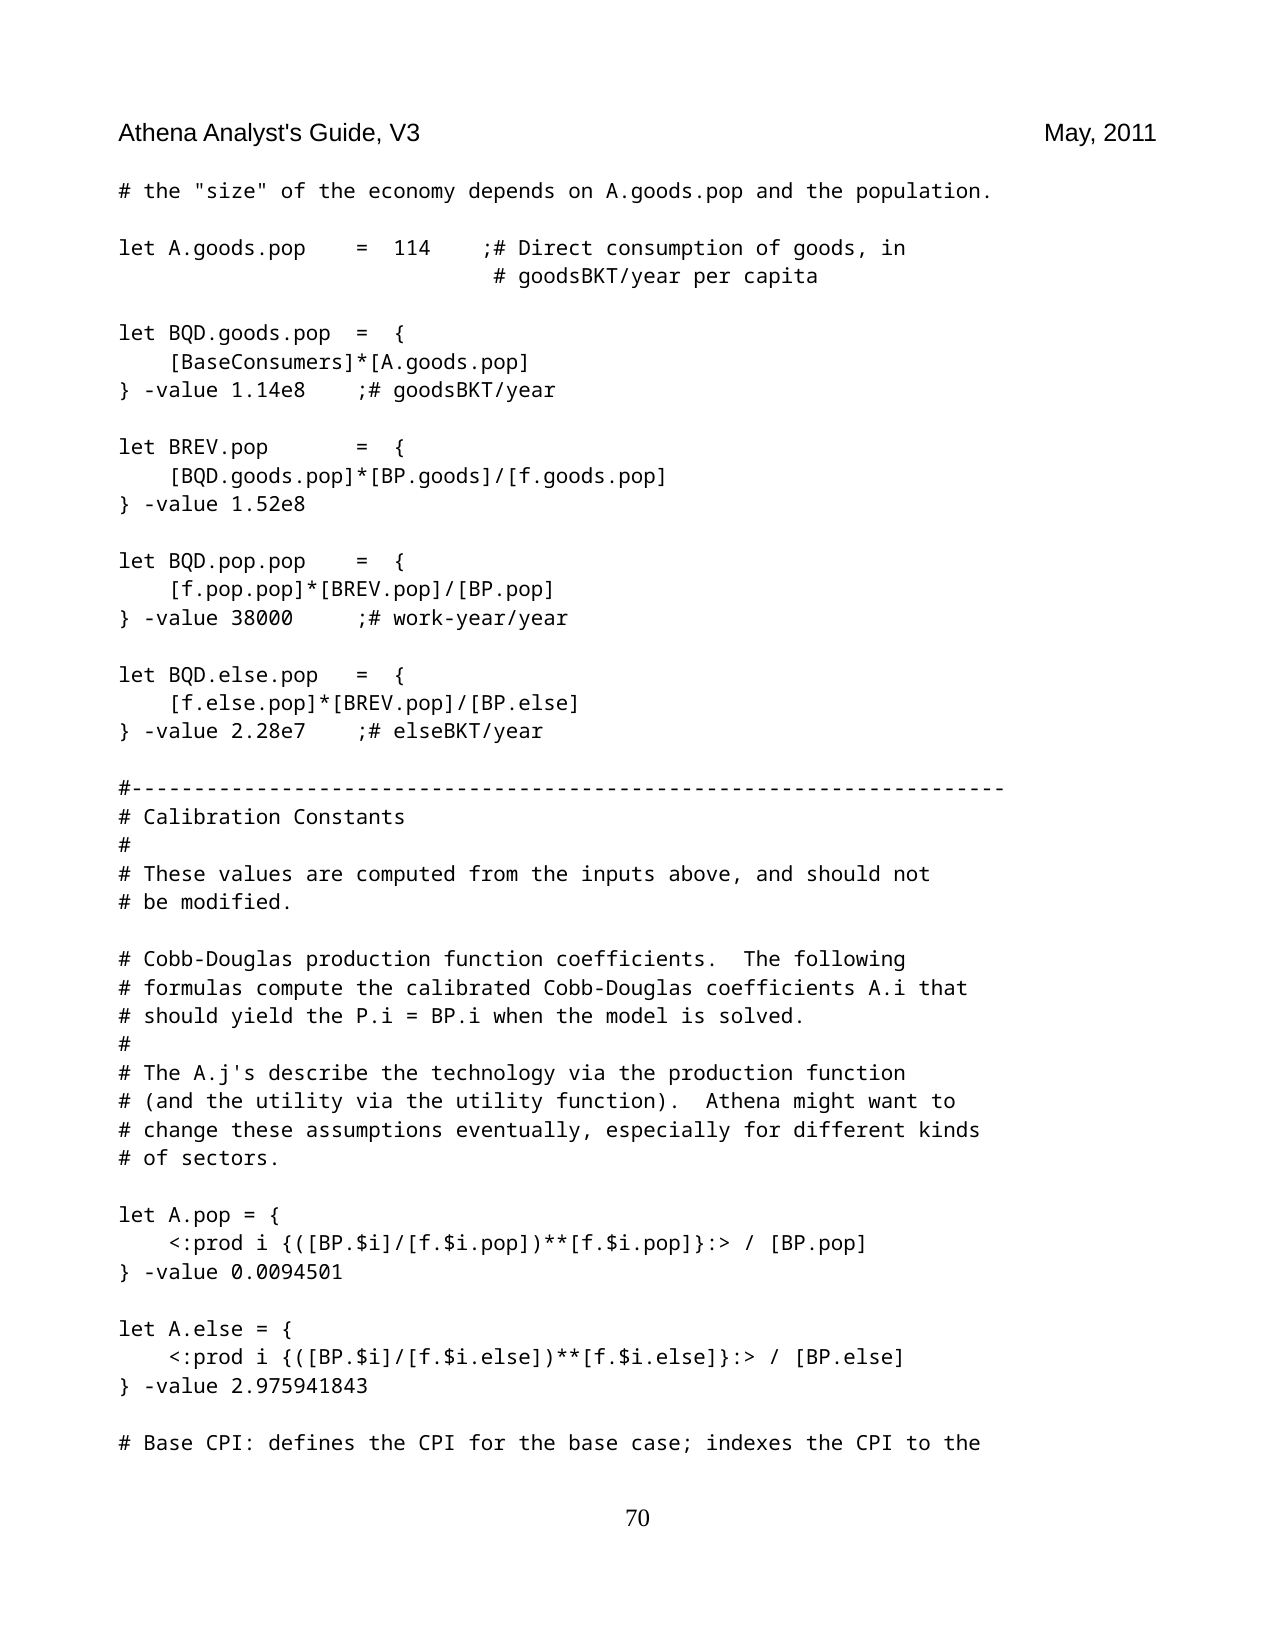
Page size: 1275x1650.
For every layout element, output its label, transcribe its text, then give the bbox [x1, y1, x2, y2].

text # Base CPI: defines the CPI for the base case; indexes the CPI to the [118, 1428, 1157, 1456]
text #---------------------------------------------------------------------- [118, 773, 1157, 802]
text [BQD.goods.pop]*[BP.goods]/[f.goods.pop] [118, 461, 1157, 489]
text <:prod i {([BP.$i]/[f.$i.pop])**[f.$i.pop]}:> / [BP.pop] [118, 1228, 1157, 1257]
text } -value 2.975941843 [118, 1371, 1157, 1399]
text let BQD.goods.pop = { [118, 318, 1157, 347]
text # Calibration Constants [118, 802, 1157, 830]
text # goodsBKT/year per capita [118, 262, 1157, 290]
text let A.else = { [118, 1314, 1157, 1342]
text let BREV.pop = { [118, 432, 1157, 461]
text [f.else.pop]*[BREV.pop]/[BP.else] [118, 688, 1157, 717]
text # change these assumptions eventually, especially for different kinds [118, 1115, 1157, 1143]
text let BQD.pop.pop = { [118, 546, 1157, 574]
text [BaseConsumers]*[A.goods.pop] [118, 347, 1157, 375]
text # [118, 830, 1157, 859]
text } -value 38000 ;# work-year/year [118, 603, 1157, 631]
text let A.pop = { [118, 1200, 1157, 1228]
text let A.goods.pop = 114 ;# Direct consumption of goods, in [118, 233, 1157, 262]
text # The A.j's describe the technology via the production function [118, 1058, 1157, 1086]
text let BQD.else.pop = { [118, 660, 1157, 688]
text # be modified. [118, 887, 1157, 916]
text # should yield the P.i = BP.i when the model is solved. [118, 1001, 1157, 1029]
text # [118, 1029, 1157, 1058]
text # formulas compute the calibrated Cobb-Douglas coefficients A.i that [118, 973, 1157, 1001]
text } -value 1.14e8 ;# goodsBKT/year [118, 375, 1157, 404]
text # Cobb-Douglas production function coefficients. The following [118, 944, 1157, 973]
text # of sectors. [118, 1143, 1157, 1172]
text # (and the utility via the utility function). Athena might want to [118, 1086, 1157, 1115]
text } -value 0.0094501 [118, 1257, 1157, 1285]
text # the "size" of the economy depends on A.goods.pop and the population. [118, 176, 1157, 205]
text # These values are computed from the inputs above, and should not [118, 859, 1157, 887]
text } -value 2.28e7 ;# elseBKT/year [118, 717, 1157, 745]
text } -value 1.52e8 [118, 489, 1157, 518]
text <:prod i {([BP.$i]/[f.$i.else])**[f.$i.else]}:> / [BP.else] [118, 1342, 1157, 1371]
text [f.pop.pop]*[BREV.pop]/[BP.pop] [118, 574, 1157, 603]
